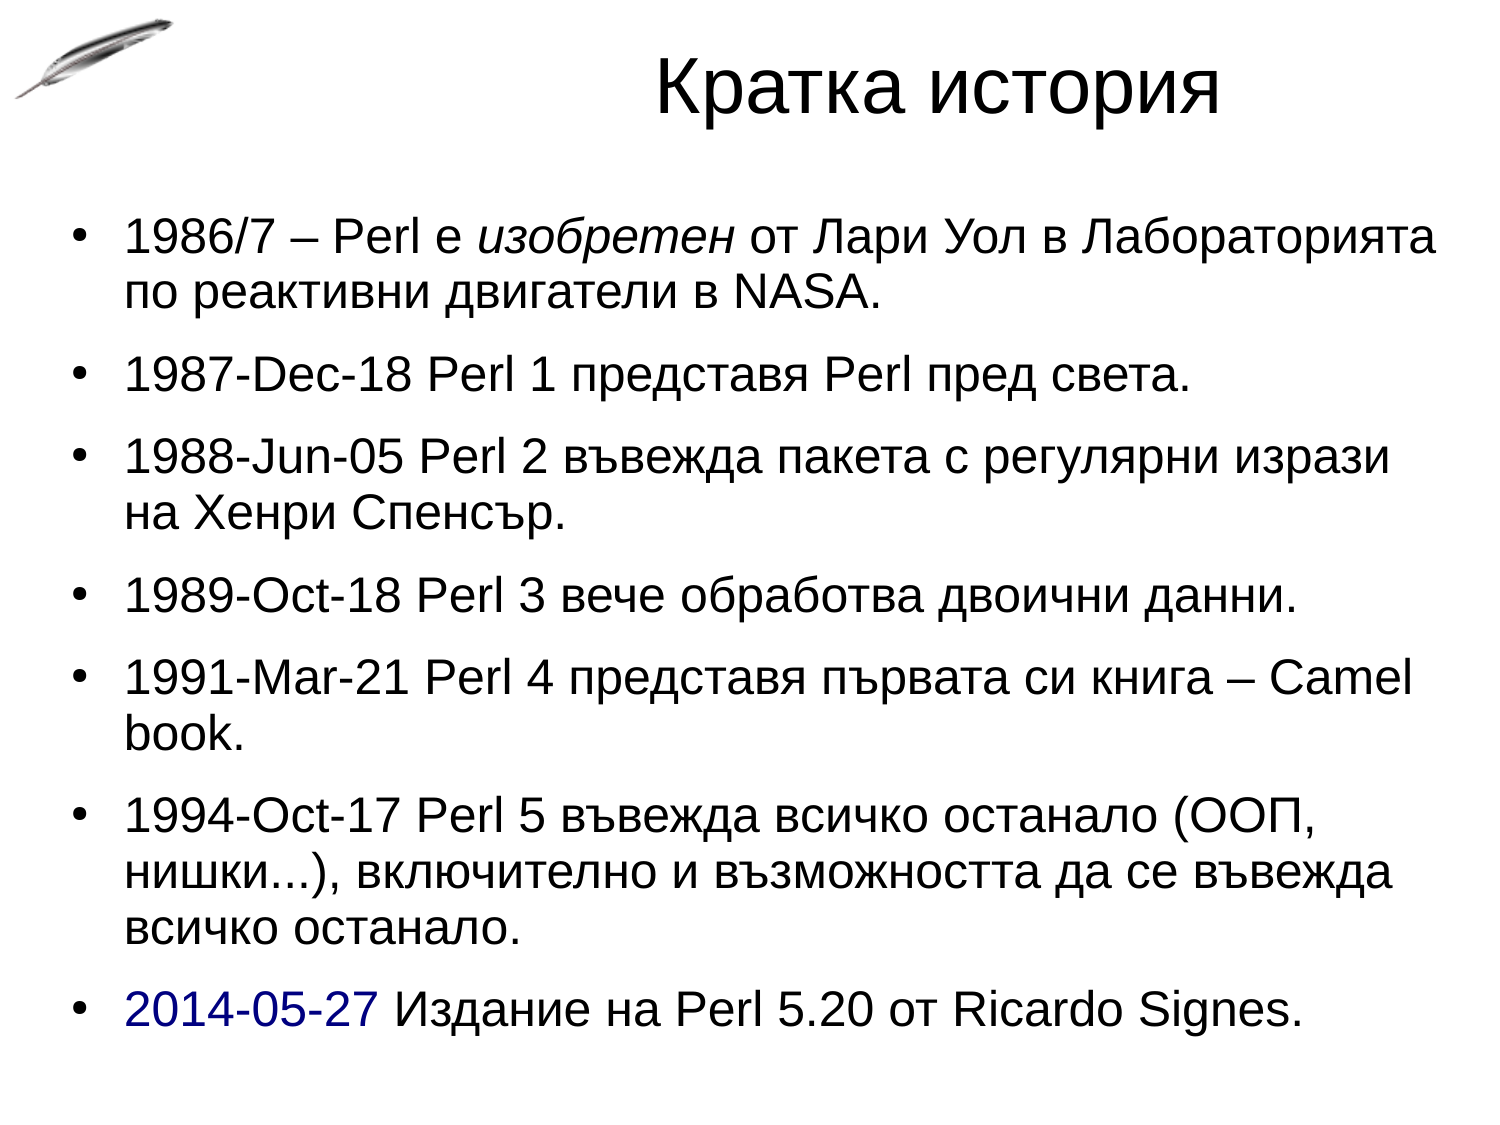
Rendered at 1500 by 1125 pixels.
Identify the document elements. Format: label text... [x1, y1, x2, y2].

list 1986/7 – Perl е изобретен от Лари Уол в Лабораторията по реактивни двигатели в NASA. 1987-Dec-18 Perl 1 представя Perl пред света. 1988-Jun-05 Perl 2 въвежда пакета с регулярни изрази на Хенри Спенсър. 1989-Oct-18 Perl 3 вече обработва двоични данни. 1991-Mar-21 Perl 4 представя първата си книга – Camel book. 1994-Oct-17 Perl 5 въвежда всичко останало (ООП, нишки...), включително и възможността да се въвежда всичко останало. 2014-05-27 Издание на Perl 5.20 от Ricardo Signes. [53, 207, 1447, 1084]
picture [11, 17, 179, 101]
title Кратка история [419, 0, 1459, 176]
